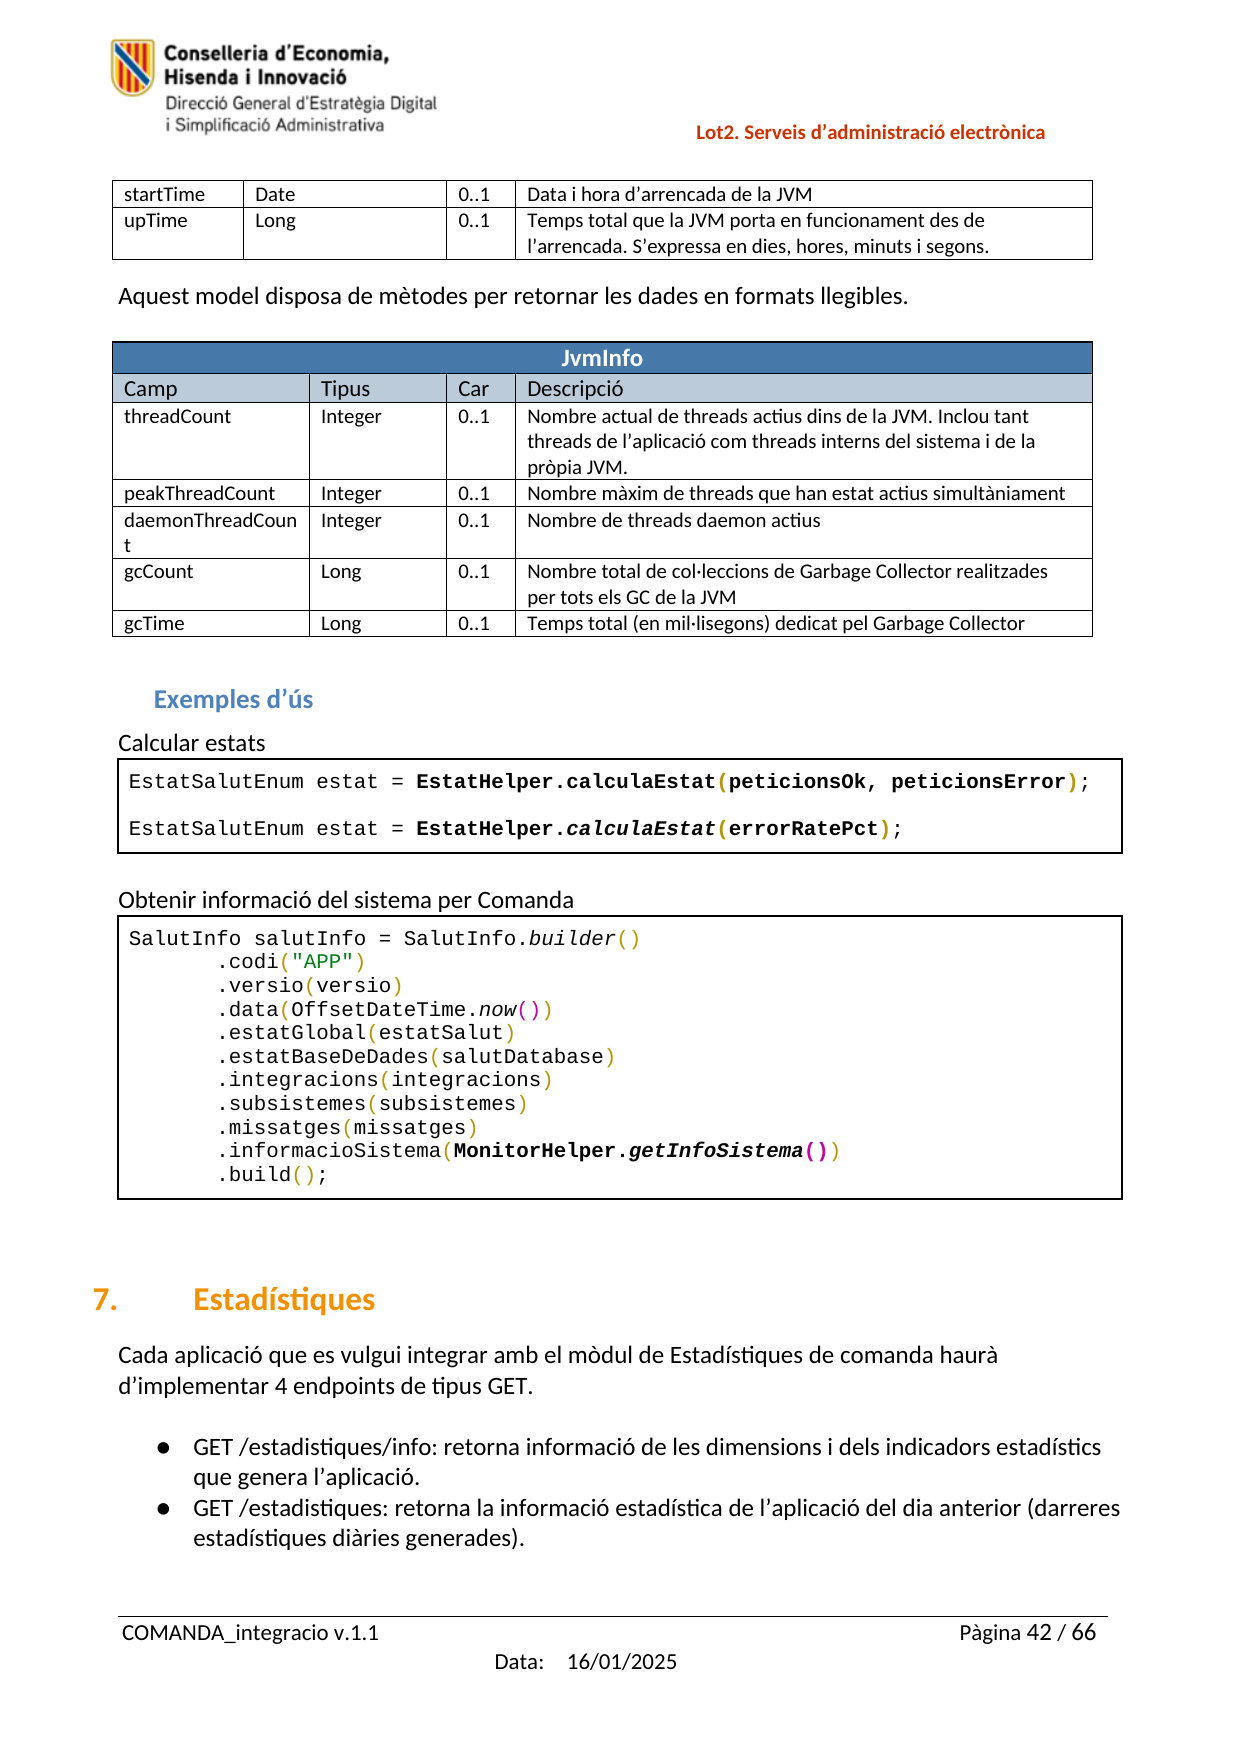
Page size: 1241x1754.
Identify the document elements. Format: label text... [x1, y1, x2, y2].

table_cell threadCount [113, 403, 309, 479]
table_cell startTime [113, 181, 243, 207]
table_cell gcTime [113, 611, 309, 636]
table_header EstatSalutEnum estat = EstatHelper.calculaEstat(peticionsOk, peticionsError); EstatSalutEnum estat = EstatHelper.calculaEstat(errorRatePct); [119, 760, 1121, 852]
table_cell Long [310, 611, 446, 636]
text Calcular estats [118, 728, 1122, 758]
subtitle Exemples d’ús [153, 682, 1122, 715]
table_cell 0..1 [447, 507, 515, 558]
table_cell Nombre total de col·leccions de Garbage Collector realitzades per tots els GC de la JVM [516, 559, 1092, 609]
table_cell Long [310, 559, 446, 609]
table_cell Descripció [516, 374, 1092, 402]
table_header JvmInfo [113, 343, 1092, 373]
table_cell 0..1 [447, 181, 515, 207]
table_header SalutInfo salutInfo = SalutInfo.builder() .codi("APP") .versio(versio) .data(OffsetDateTime.now()) .estatGlobal(estatSalut) .estatBaseDeDades(salutDatabase) .integracions(integracions) .subsistemes(subsistemes) .missatges(missatges) .informacioSistema(MonitorHelper.getInfoSistema()) .build(); [119, 917, 1121, 1198]
table_cell gcCount [113, 559, 309, 609]
table_cell Nombre de threads daemon actius [516, 507, 1092, 558]
table_cell peakThreadCount [113, 480, 309, 506]
table_cell Integer [310, 480, 446, 506]
table_cell Long [244, 208, 446, 258]
list GET /estadistiques: retorna la informació estadística de l’aplicació del dia anterior (darreres estadístiques diàries generades). [156, 1492, 1122, 1553]
text Aquest model disposa de mètodes per retornar les dades en formats llegibles. [118, 280, 1122, 341]
table_cell Tipus [310, 374, 446, 402]
table_cell Date [244, 181, 446, 207]
text Obtenir informació del sistema per Comanda [118, 884, 1122, 915]
table_cell 0..1 [447, 480, 515, 506]
table_cell Integer [310, 507, 446, 558]
table_cell 0..1 [447, 208, 515, 258]
table_cell 0..1 [447, 403, 515, 479]
table_cell daemonThreadCount [113, 507, 309, 558]
table_cell Car [447, 374, 515, 402]
table_cell Temps total que la JVM porta en funcionament des de l’arrencada. S’expressa en dies, hores, minuts i segons. [516, 208, 1092, 258]
table_cell 0..1 [447, 559, 515, 609]
table_cell Data i hora d’arrencada de la JVM [516, 181, 1092, 207]
table_cell Camp [113, 374, 309, 402]
table_cell Temps total (en mil·lisegons) dedicat pel Garbage Collector [516, 611, 1092, 636]
table_cell upTime [113, 208, 243, 258]
table_cell Nombre màxim de threads que han estat actius simultàniament [516, 480, 1092, 506]
text Cada aplicació que es vulgui integrar amb el mòdul de Estadístiques de comanda haurà d’implementar 4 endpoints de tipus GET. [118, 1339, 1122, 1400]
table_cell Nombre actual de threads actius dins de la JVM. Inclou tant threads de l’aplicació com threads interns del sistema i de la pròpia JVM. [516, 403, 1092, 479]
list GET /estadistiques/info: retorna informació de les dimensions i dels indicadors estadístics que genera l’aplicació. [156, 1431, 1122, 1492]
table_cell Integer [310, 403, 446, 479]
subtitle Estadístiques [118, 1278, 1122, 1319]
picture [100, 26, 467, 156]
table_cell 0..1 [447, 611, 515, 636]
